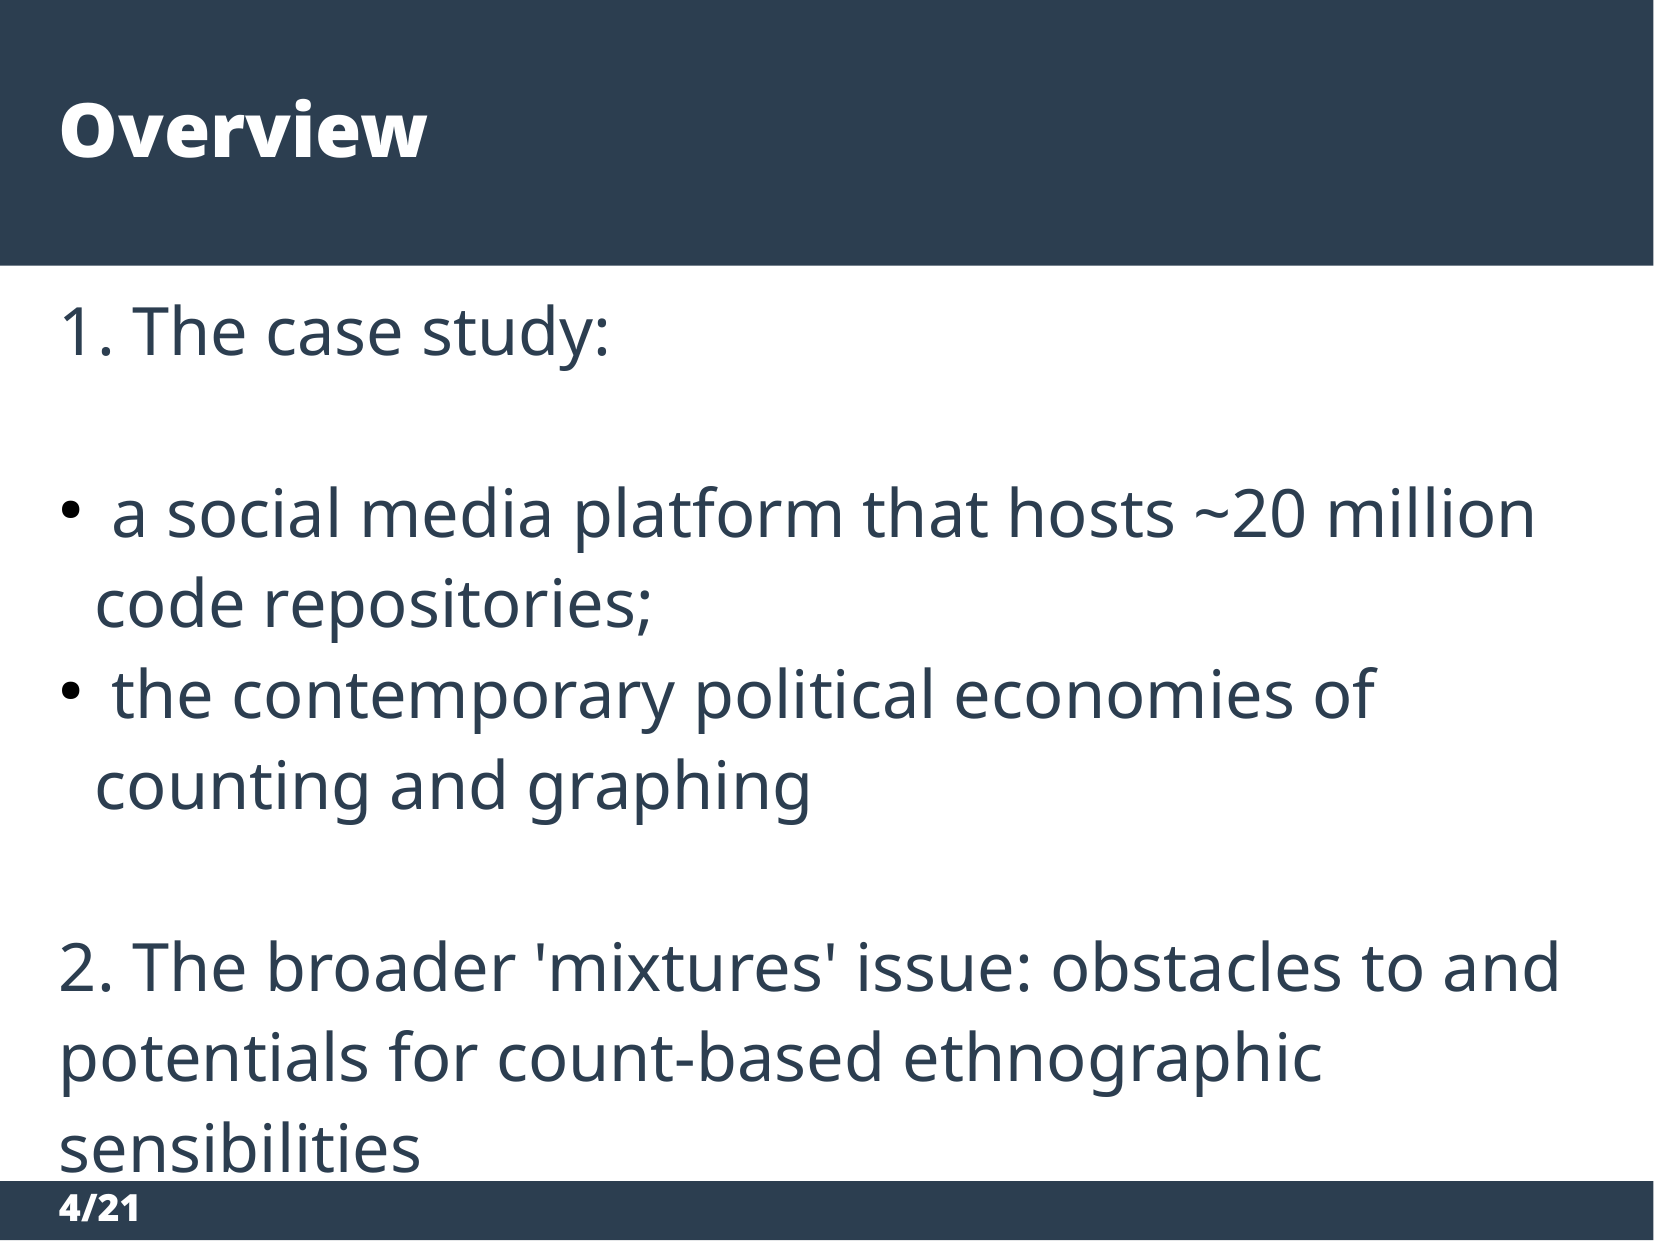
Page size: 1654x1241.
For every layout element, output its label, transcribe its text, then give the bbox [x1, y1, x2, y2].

subtitle 1. The case study: a social media platform that hosts ~20 million code repositories; the contemporary political economies of counting and graphing 2. The broader 'mixtures' issue: obstacles to and potentials for count-based ethnographic sensibilities [59, 324, 1595, 1152]
title Overview [59, 49, 1595, 207]
